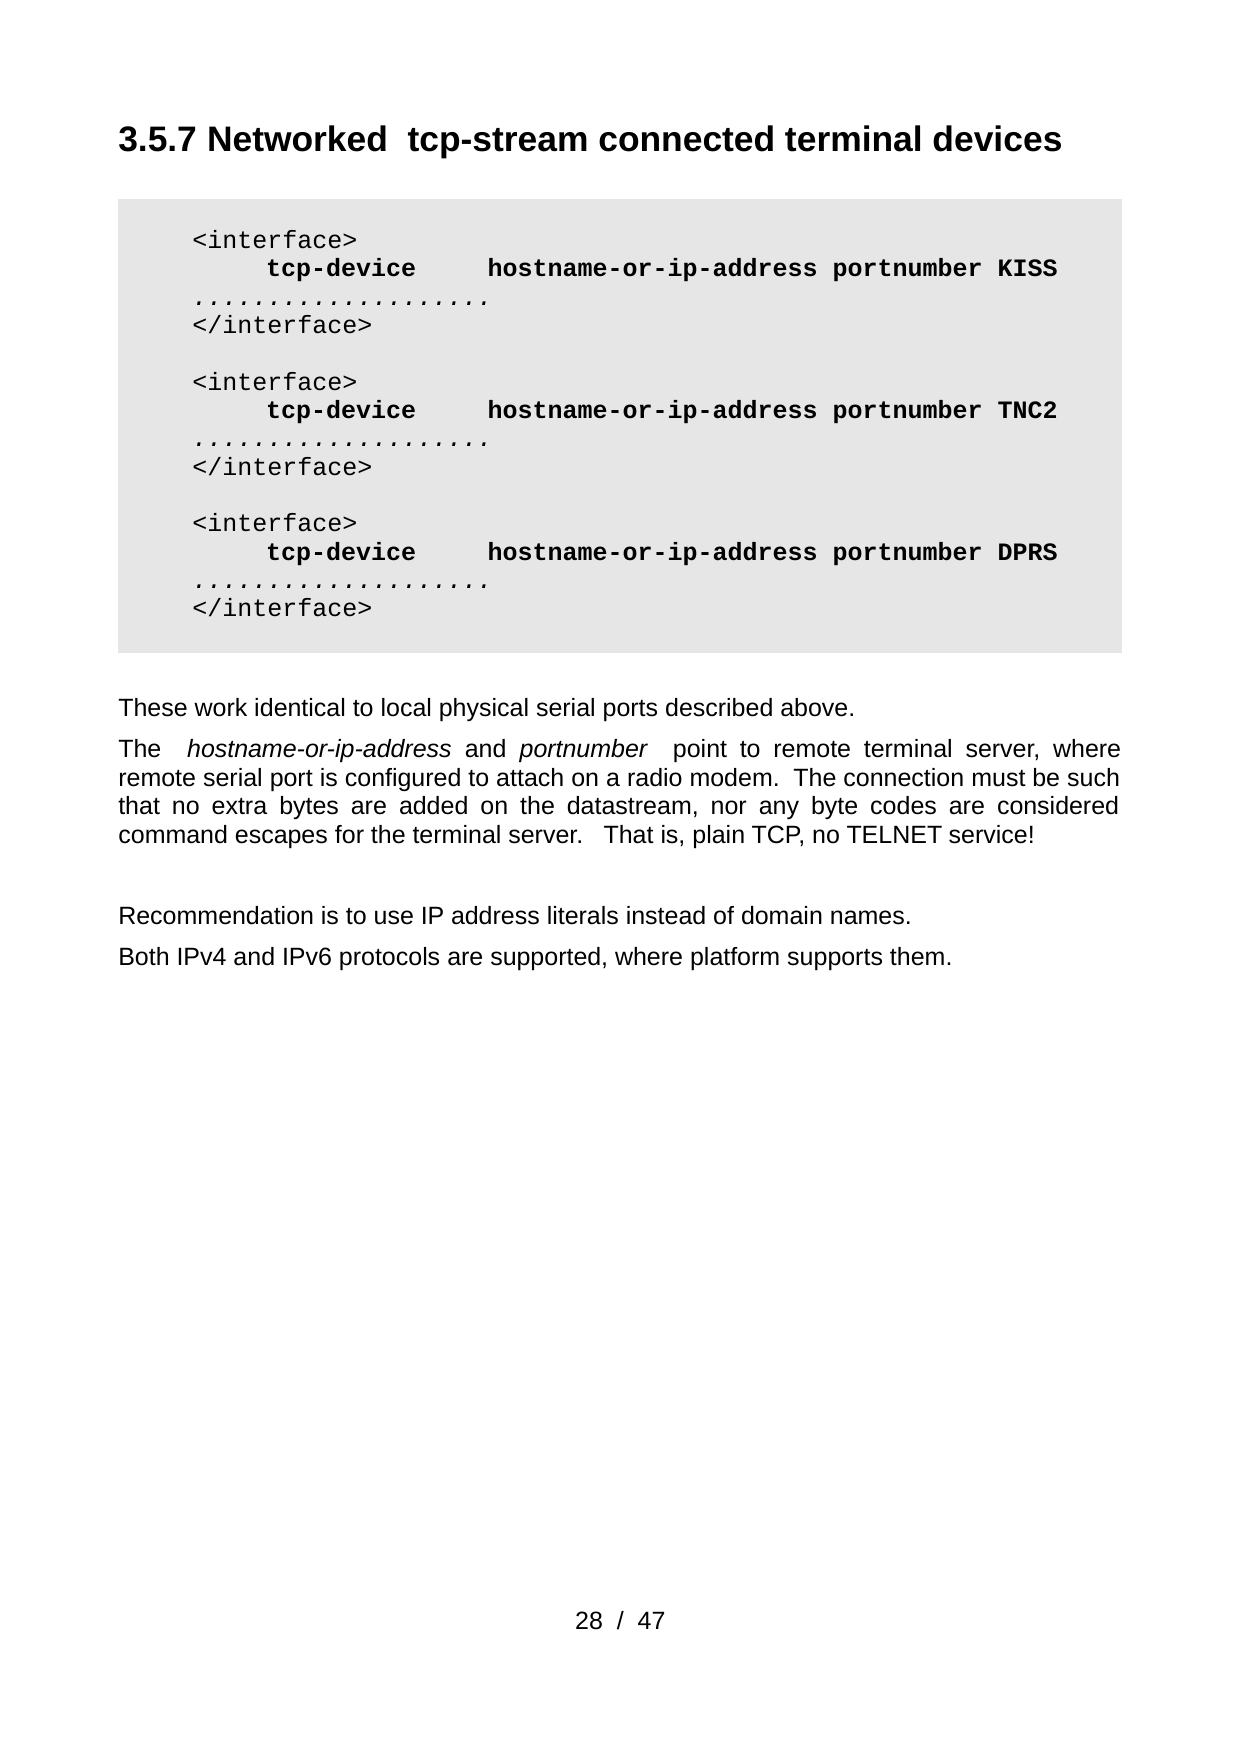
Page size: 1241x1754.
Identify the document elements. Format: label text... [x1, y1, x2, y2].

text .................... [118, 426, 1122, 454]
text .................... [118, 568, 1122, 596]
text tcp-device hostname-or-ip-address portnumber DPRS [118, 539, 1122, 568]
text .................... [118, 284, 1122, 313]
text Recommendation is to use IP address literals instead of domain names. [118, 901, 1122, 930]
text <interface> [118, 369, 1122, 398]
text </interface> [118, 454, 1122, 483]
text tcp-device hostname-or-ip-address portnumber TNC2 [118, 398, 1122, 426]
text </interface> [118, 313, 1122, 341]
text </interface> [118, 596, 1122, 624]
text tcp-device hostname-or-ip-address portnumber KISS [118, 256, 1122, 284]
text Both IPv4 and IPv6 protocols are supported, where platform supports them. [118, 942, 1122, 970]
text The hostname-or-ip-address and portnumber point to remote terminal server, where remote serial port is configured to attach on a radio modem. The connection must be such that no extra bytes are added on the datastream, nor any byte codes are considered command escapes for the terminal server. That is, plain TCP, no TELNET service! [118, 734, 1122, 849]
subtitle Networked tcp-stream connected terminal devices [118, 118, 1122, 159]
text <interface> [118, 511, 1122, 539]
text These work identical to local physical serial ports described above. [118, 693, 1122, 722]
text <interface> [118, 228, 1122, 256]
